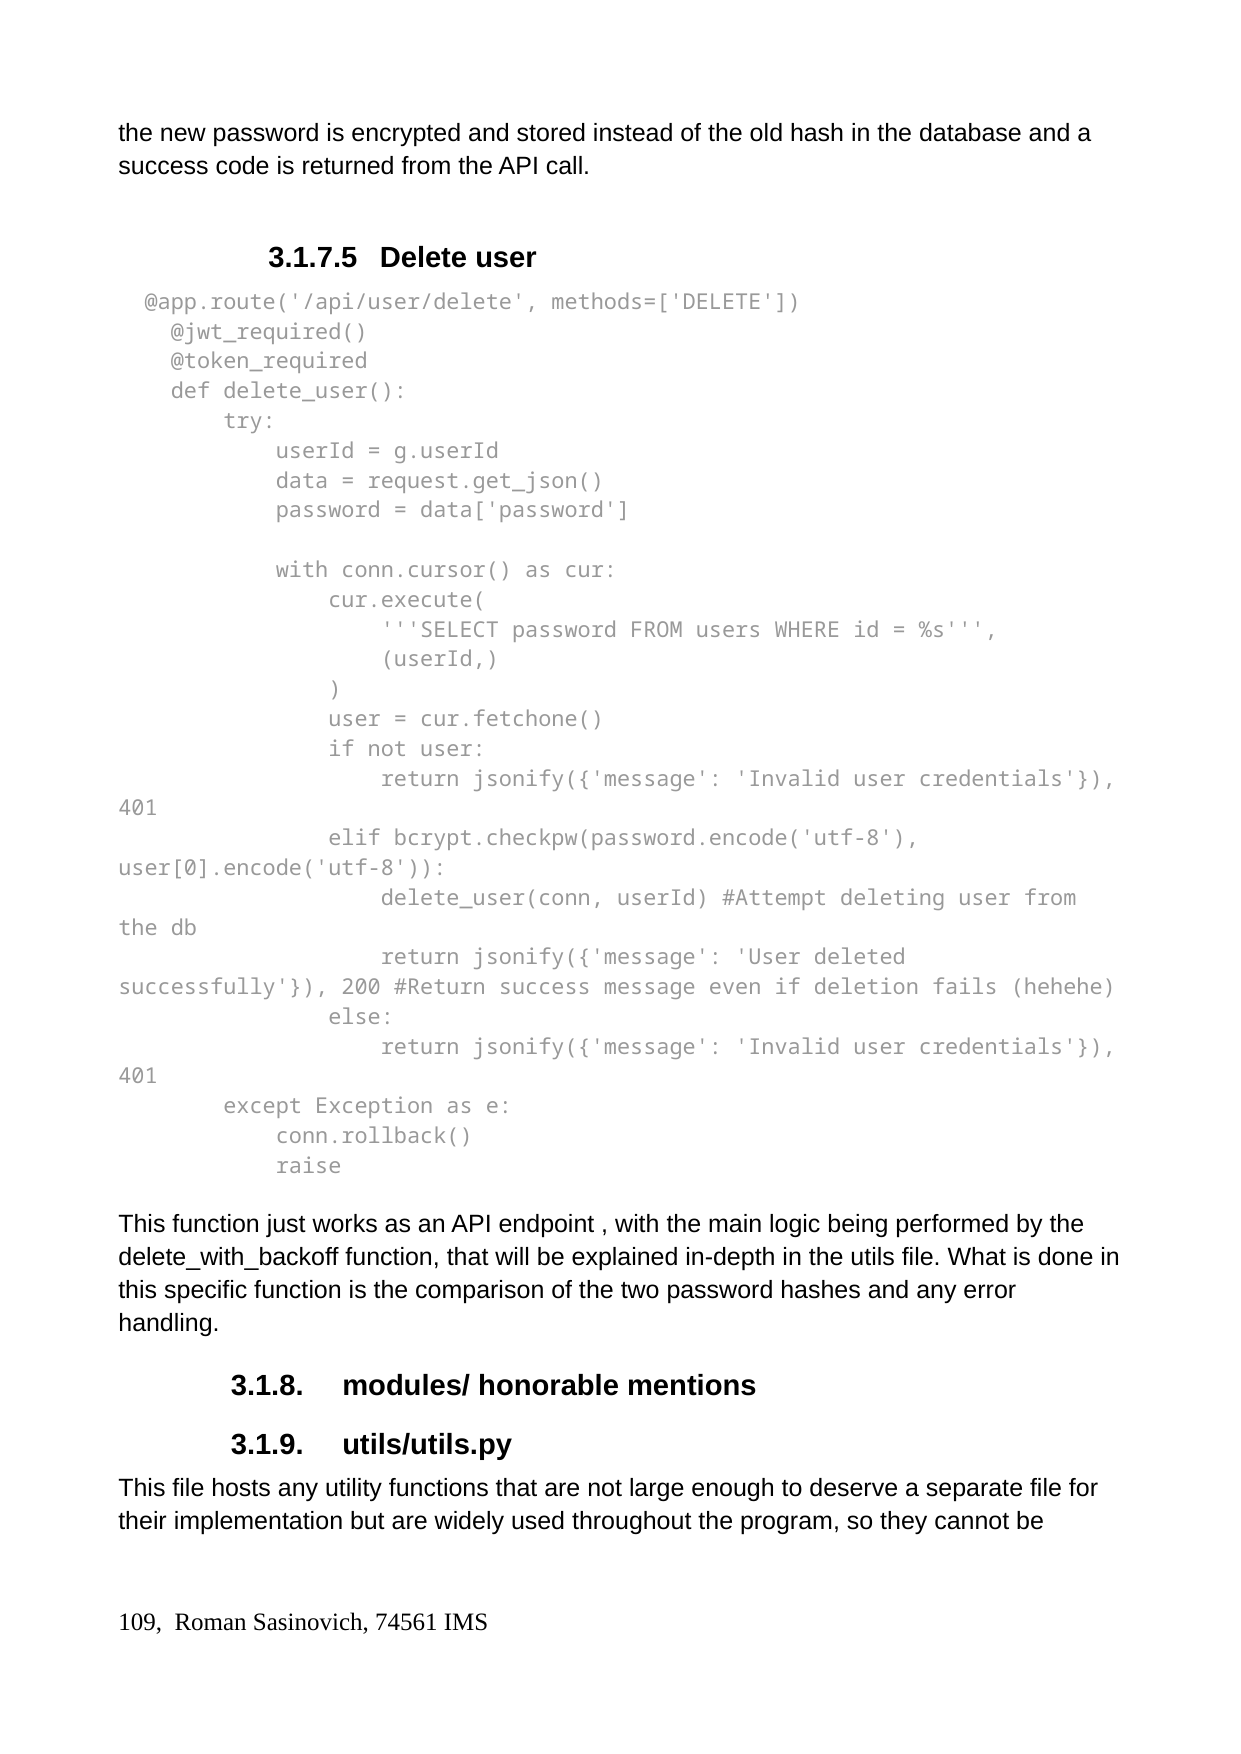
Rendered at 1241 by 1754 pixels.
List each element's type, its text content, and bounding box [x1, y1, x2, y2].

text elif bcrypt.checkpw(password.encode('utf-8'), user[0].encode('utf-8')): [118, 822, 1122, 882]
text (userId,) [118, 643, 1122, 673]
text @token_required [118, 345, 1122, 375]
text if not user: [118, 733, 1122, 762]
text data = request.get_json() [118, 464, 1122, 494]
text the new password is encrypted and stored instead of the old hash in the database and a success code is returned from the API call. [118, 118, 1122, 180]
text try: [118, 405, 1122, 435]
text This function just works as an API endpoint , with the main logic being performed by the delete_with_backoff function, that will be explained in-depth in the utils file. What is done in this specific function is the comparison of the two password hashes and any error handling. [118, 1209, 1122, 1337]
text '''SELECT password FROM users WHERE id = %s''', [118, 613, 1122, 643]
text return jsonify({'message': 'Invalid user credentials'}), 401 [118, 1031, 1122, 1090]
text else: [118, 1001, 1122, 1031]
text ) [118, 673, 1122, 703]
text with conn.cursor() as cur: [118, 554, 1122, 584]
subtitle Delete user [268, 240, 1122, 273]
text This file hosts any utility functions that are not large enough to deserve a separate file for their implementation but are widely used throughout the program, so they cannot be [118, 1473, 1122, 1534]
text @app.route('/api/user/delete', methods=['DELETE']) [118, 286, 1122, 316]
text cur.execute( [118, 584, 1122, 613]
text return jsonify({'message': 'Invalid user credentials'}), 401 [118, 762, 1122, 822]
subtitle modules/ honorable mentions [231, 1368, 1122, 1402]
text userId = g.userId [118, 435, 1122, 464]
text user = cur.fetchone() [118, 703, 1122, 733]
text password = data['password'] [118, 494, 1122, 524]
text @jwt_required() [118, 316, 1122, 345]
text conn.rollback() [118, 1120, 1122, 1150]
text except Exception as e: [118, 1090, 1122, 1120]
text def delete_user(): [118, 375, 1122, 405]
subtitle utils/utils.py [231, 1427, 1122, 1460]
text raise [118, 1150, 1122, 1179]
text return jsonify({'message': 'User deleted successfully'}), 200 #Return success message even if deletion fails (hehehe) [118, 941, 1122, 1001]
text delete_user(conn, userId) #Attempt deleting user from the db [118, 882, 1122, 941]
